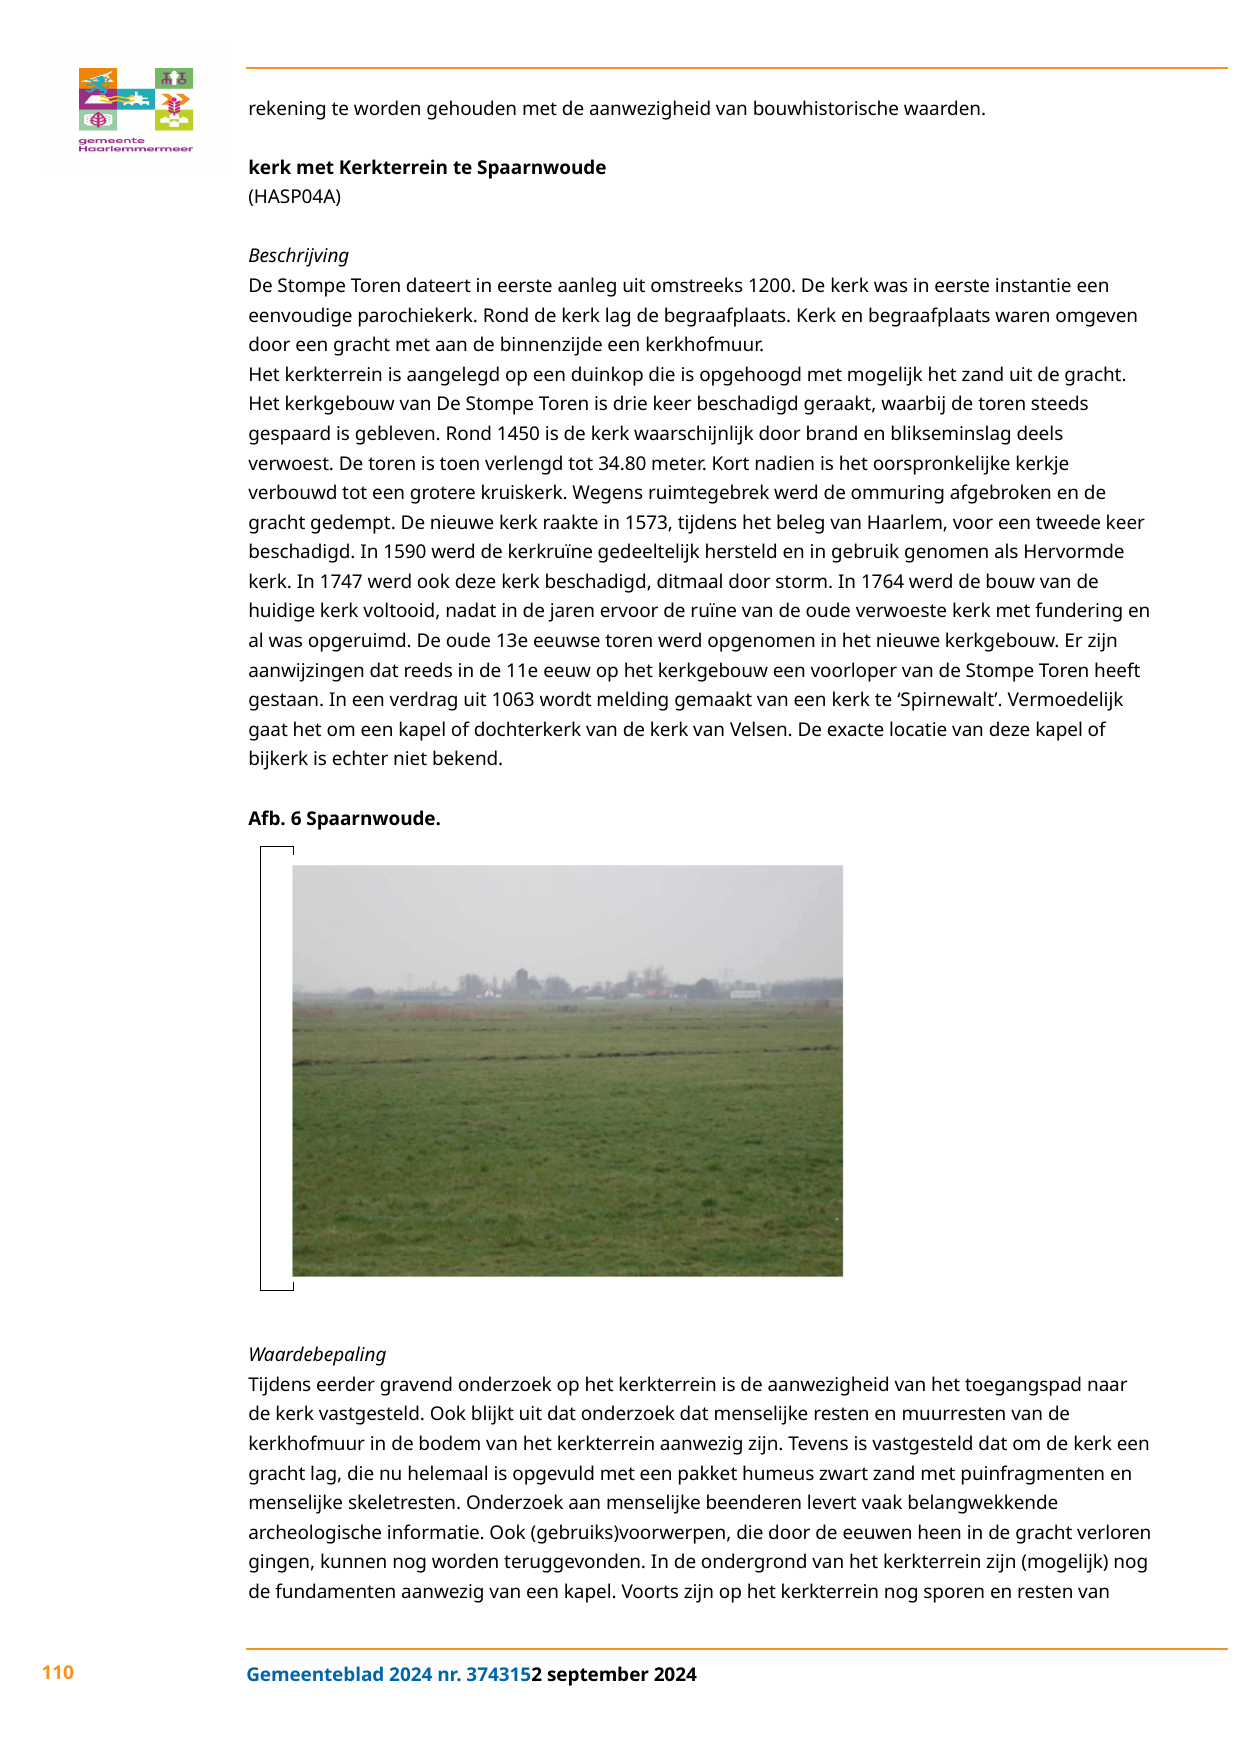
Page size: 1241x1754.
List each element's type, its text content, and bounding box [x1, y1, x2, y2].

picture [41, 47, 231, 172]
picture [268, 855, 860, 1282]
text Beschrijving [248, 243, 1152, 268]
text (HASP04A) [248, 183, 1152, 209]
text rekening te worden gehouden met de aanwezigheid van bouwhistorische waarden. [248, 95, 1152, 121]
text Afb. 6 Spaarnwoude. [248, 805, 1152, 831]
text kerk met Kerkterrein te Spaarnwoude [248, 154, 1152, 180]
text Waardebepaling [248, 1341, 1152, 1367]
text Tijdens eerder gravend onderzoek op het kerkterrein is de aanwezigheid van het toegangspad naar de kerk vastgesteld. Ook blijkt uit dat onderzoek dat menselijke resten en muurresten van de kerkhofmuur in de bodem van het kerkterrein aanwezig zijn. Tevens is vastgesteld dat om de kerk een gracht lag, die nu helemaal is opgevuld met een pakket humeus zwart zand met puinfragmenten en menselijke skeletresten. Onderzoek aan menselijke beenderen levert vaak belangwekkende archeologische informatie. Ook (gebruiks)voorwerpen, die door de eeuwen heen in de gracht verloren gingen, kunnen nog worden teruggevonden. In de ondergrond van het kerkterrein zijn (mogelijk) nog de fundamenten aanwezig van een kapel. Voorts zijn op het kerkterrein nog sporen en resten van [248, 1371, 1152, 1604]
text De Stompe Toren dateert in eerste aanleg uit omstreeks 1200. De kerk was in eerste instantie een eenvoudige parochiekerk. Rond de kerk lag de begraafplaats. Kerk en begraafplaats waren omgeven door een gracht met aan de binnenzijde een kerkhofmuur. [248, 272, 1152, 357]
text Het kerkterrein is aangelegd op een duinkop die is opgehoogd met mogelijk het zand uit de gracht. [248, 361, 1152, 387]
text Het kerkgebouw van De Stompe Toren is drie keer beschadigd geraakt, waarbij de toren steeds gespaard is gebleven. Rond 1450 is de kerk waarschijnlijk door brand en blikseminslag deels verwoest. De toren is toen verlengd tot 34.80 meter. Kort nadien is het oorspronkelijke kerkje verbouwd tot een grotere kruiskerk. Wegens ruimtegebrek werd de ommuring afgebroken en de gracht gedempt. De nieuwe kerk raakte in 1573, tijdens het beleg van Haarlem, voor een tweede keer beschadigd. In 1590 werd de kerkruïne gedeeltelijk hersteld en in gebruik genomen als Hervormde kerk. In 1747 werd ook deze kerk beschadigd, ditmaal door storm. In 1764 werd de bouw van de huidige kerk voltooid, nadat in de jaren ervoor de ruïne van de oude verwoeste kerk met fundering en al was opgeruimd. De oude 13e eeuwse toren werd opgenomen in het nieuwe kerkgebouw. Er zijn aanwijzingen dat reeds in de 11e eeuw op het kerkgebouw een voorloper van de Stompe Toren heeft gestaan. In een verdrag uit 1063 wordt melding gemaakt van een kerk te ‘Spirnewalt’. Vermoedelijk gaat het om een kapel of dochterkerk van de kerk van Velsen. De exacte locatie van deze kapel of bijkerk is echter niet bekend. [248, 391, 1152, 771]
